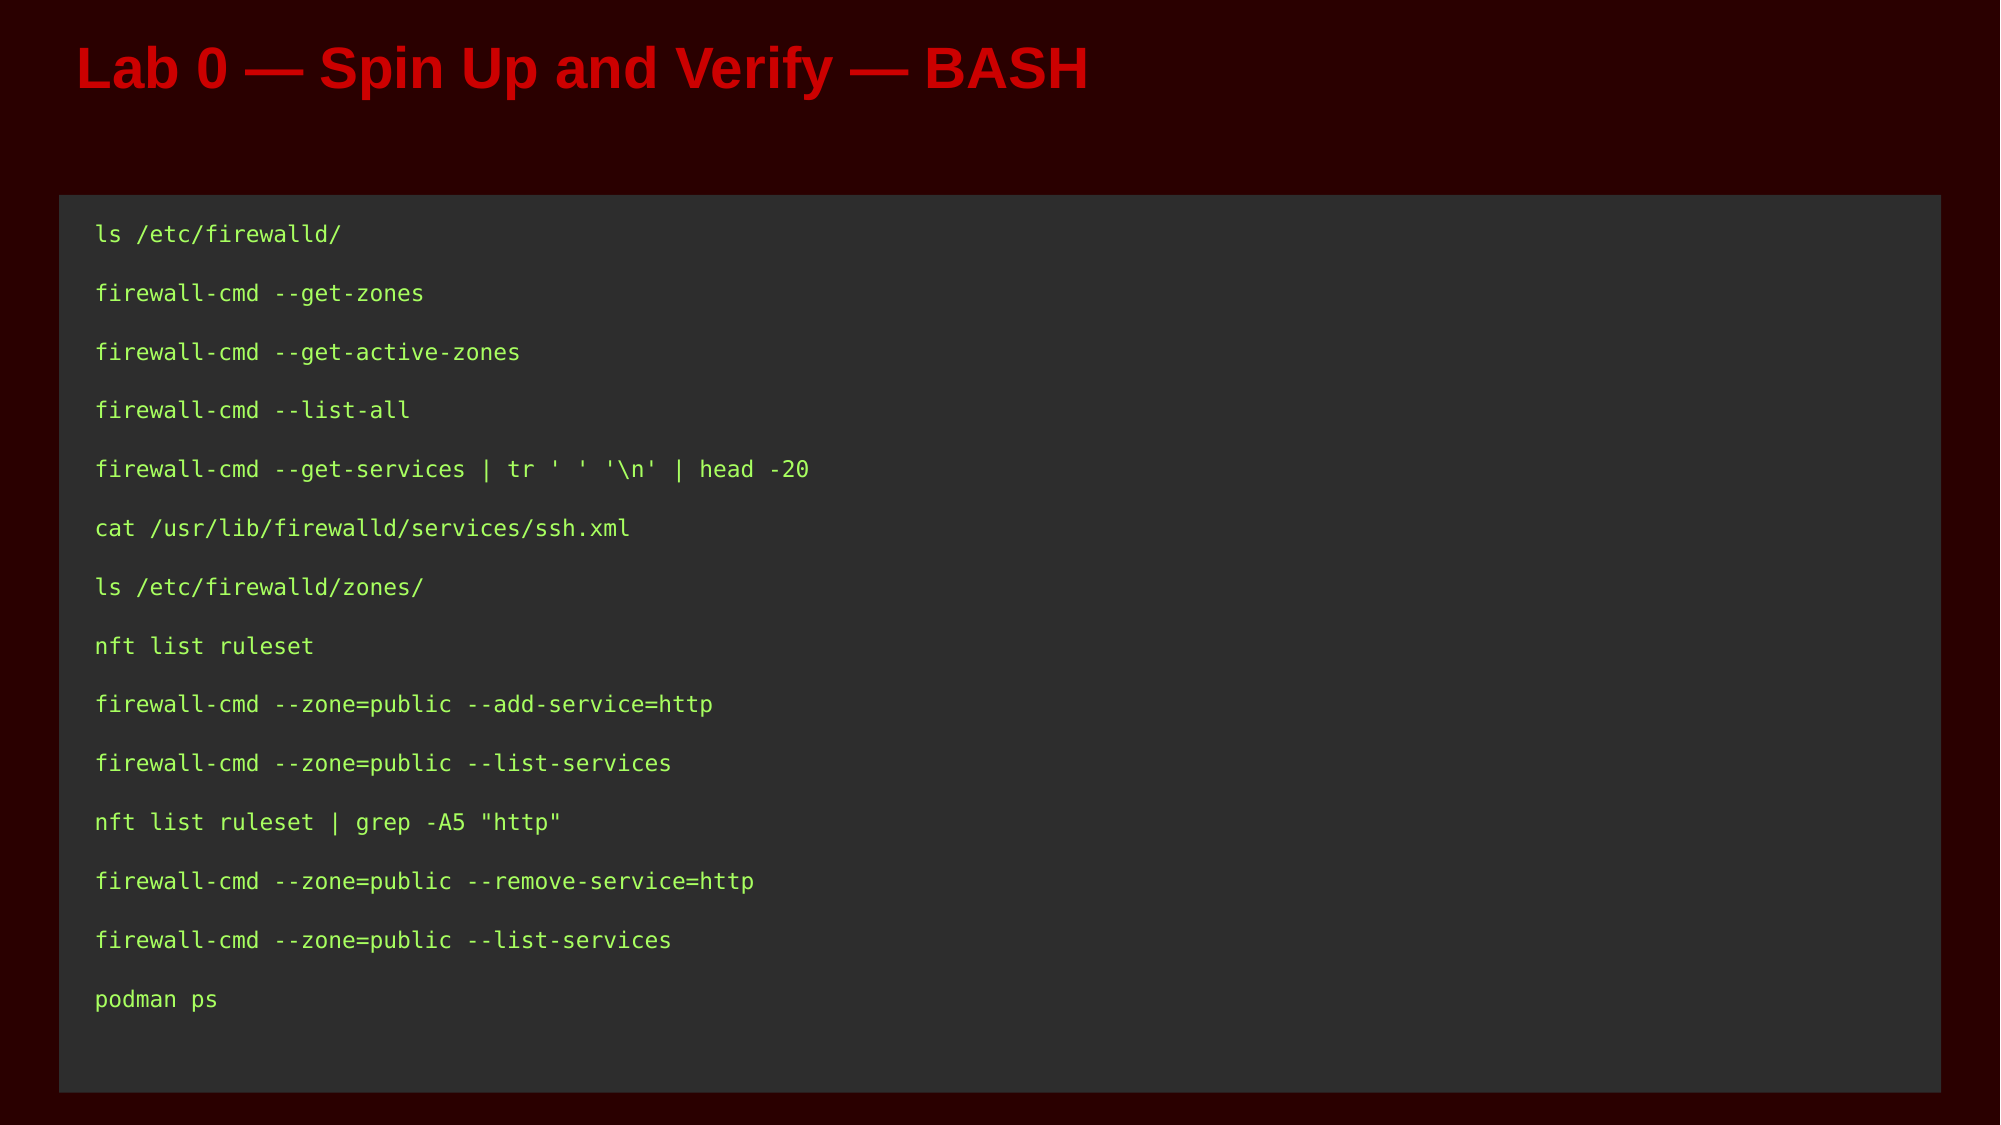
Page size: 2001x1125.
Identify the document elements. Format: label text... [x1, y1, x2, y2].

text_box Lab 0 — Spin Up and Verify — BASH [59, 23, 1942, 178]
text_box ls /etc/firewalld/ firewall-cmd --get-zones firewall-cmd --get-active-zones firewall-cmd --list-all firewall-cmd --get-services | tr ' ' '\n' | head -20 cat /usr/lib/firewalld/services/ssh.xml ls /etc/firewalld/zones/ nft list ruleset firewall-cmd --zone=public --add-service=http firewall-cmd --zone=public --list-services nft list ruleset | grep -A5 "http" firewall-cmd --zone=public --remove-service=http firewall-cmd --zone=public --list-services podman ps [59, 194, 1942, 1093]
